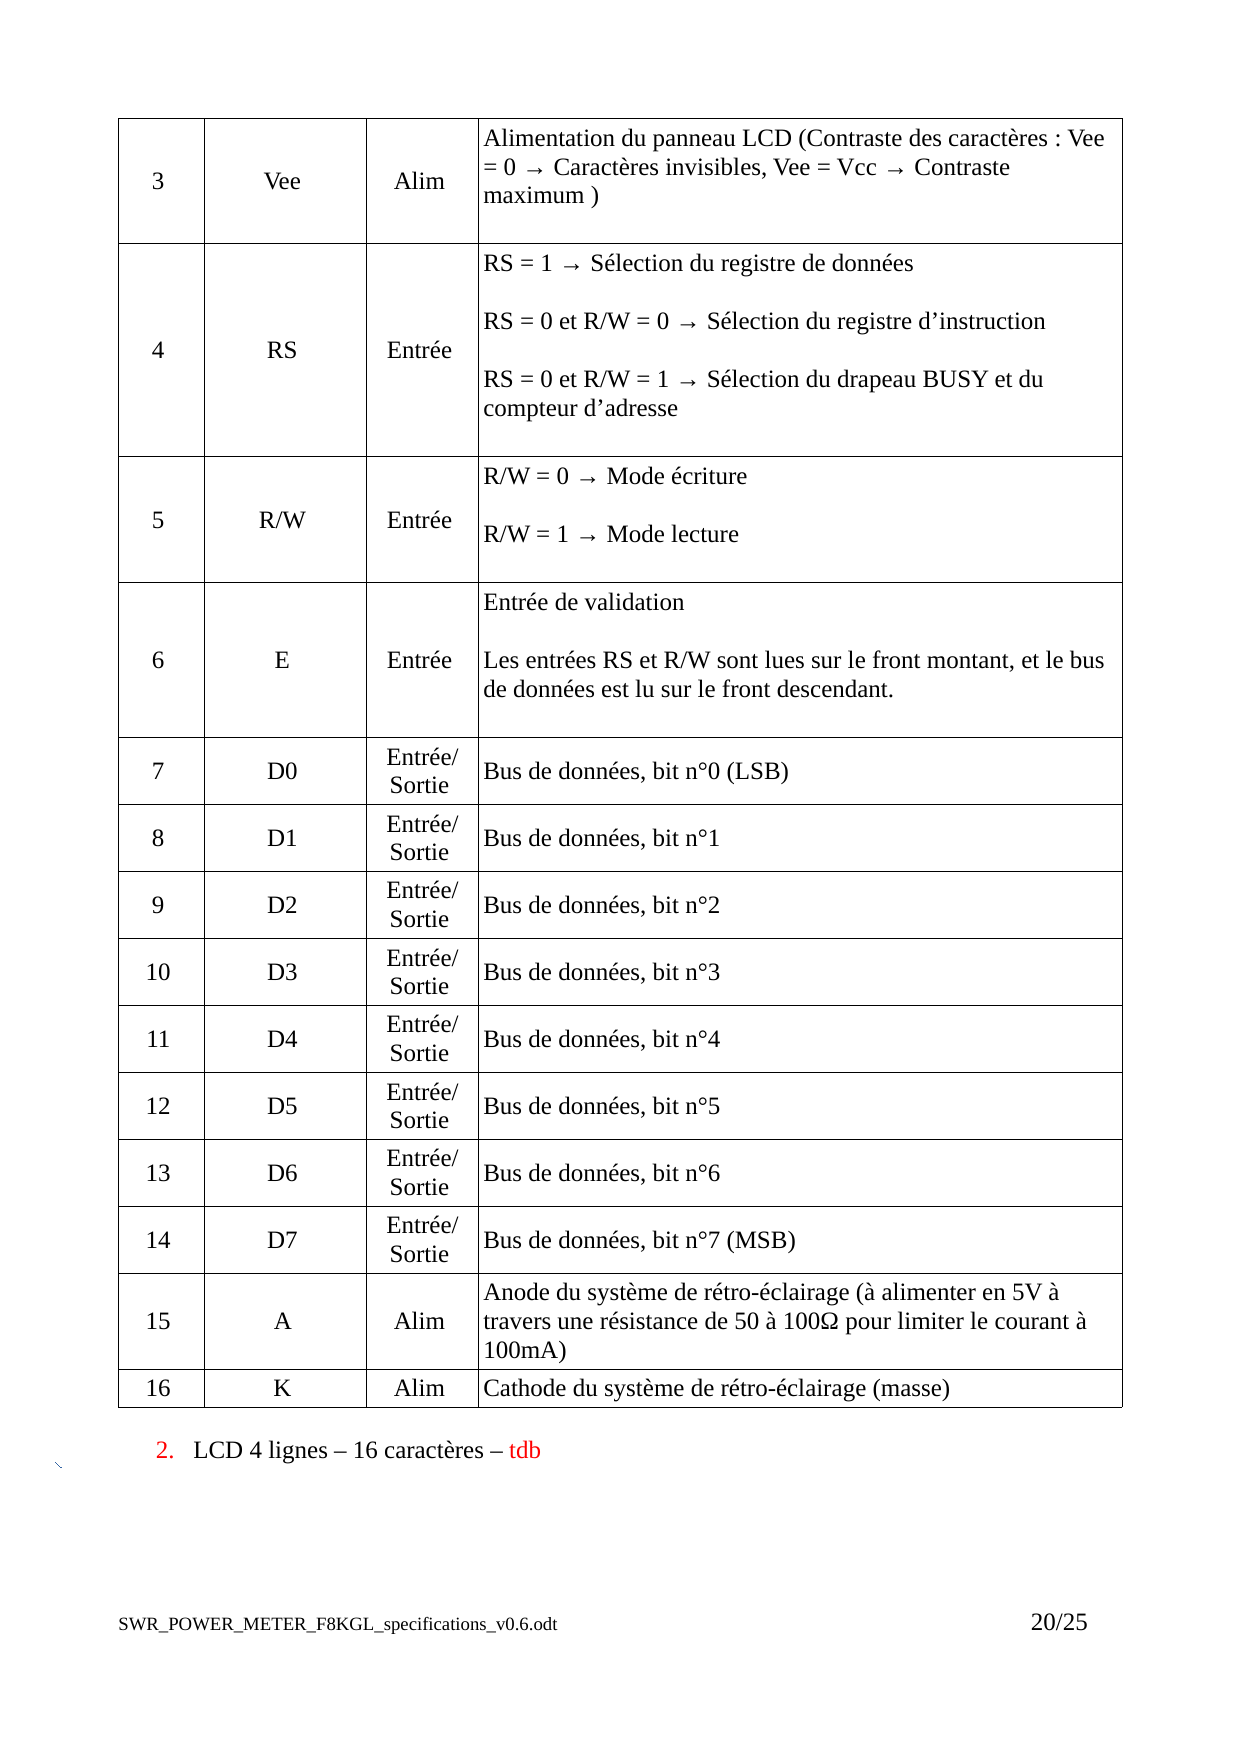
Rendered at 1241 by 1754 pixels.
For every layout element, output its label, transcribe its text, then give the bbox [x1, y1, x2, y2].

table_cell Entrée de validation Les entrées RS et R/W sont lues sur le front montant, et le bus de données est lu sur le front descendant. [479, 583, 1122, 737]
list LCD 4 lignes – 16 caractères – tdb [156, 1436, 1122, 1464]
table_cell RS = 1 → Sélection du registre de données RS = 0 et R/W = 0 → Sélection du registre d’instruction RS = 0 et R/W = 1 → Sélection du drapeau BUSY et du compteur d’adresse [479, 244, 1122, 456]
table_cell Bus de données, bit n°2 [479, 872, 1122, 938]
table_cell 12 [119, 1073, 204, 1139]
table_cell D3 [205, 939, 366, 1005]
table_cell 5 [119, 457, 204, 582]
table_cell Alimentation du panneau LCD (Contraste des caractères : Vee = 0 → Caractères invisibles, Vee = Vcc → Contraste maximum ) [479, 119, 1122, 243]
table_cell A [205, 1274, 366, 1368]
table_cell Entrée/Sortie [367, 738, 478, 804]
table_cell Bus de données, bit n°7 (MSB) [479, 1207, 1122, 1273]
table_cell E [205, 583, 366, 737]
table_cell Entrée [367, 244, 478, 456]
table_cell Entrée/Sortie [367, 872, 478, 938]
table_cell D1 [205, 805, 366, 871]
table_cell 7 [119, 738, 204, 804]
table_cell 8 [119, 805, 204, 871]
table_cell Vee [205, 119, 366, 243]
table_cell R/W [205, 457, 366, 582]
table_cell 4 [119, 244, 204, 456]
table_cell Bus de données, bit n°3 [479, 939, 1122, 1005]
table_cell Bus de données, bit n°4 [479, 1006, 1122, 1072]
table_cell Entrée/Sortie [367, 1006, 478, 1072]
table_cell Entrée [367, 457, 478, 582]
table_cell 16 [119, 1370, 204, 1407]
table_cell D0 [205, 738, 366, 804]
table_cell Bus de données, bit n°5 [479, 1073, 1122, 1139]
table_cell Entrée/Sortie [367, 805, 478, 871]
table_cell Cathode du système de rétro-éclairage (masse) [479, 1370, 1122, 1407]
table_cell Entrée/Sortie [367, 939, 478, 1005]
table_cell Alim [367, 1274, 478, 1368]
table_cell D5 [205, 1073, 366, 1139]
table_cell Bus de données, bit n°0 (LSB) [479, 738, 1122, 804]
table_cell D7 [205, 1207, 366, 1273]
table_cell 13 [119, 1140, 204, 1206]
table_cell Entrée/Sortie [367, 1073, 478, 1139]
table_cell D4 [205, 1006, 366, 1072]
table_cell Entrée/Sortie [367, 1140, 478, 1206]
table_cell 3 [119, 119, 204, 243]
table_cell 11 [119, 1006, 204, 1072]
table_cell 14 [119, 1207, 204, 1273]
table_cell 15 [119, 1274, 204, 1368]
table_cell 6 [119, 583, 204, 737]
table_cell Entrée/Sortie [367, 1207, 478, 1273]
table_cell K [205, 1370, 366, 1407]
table_cell 9 [119, 872, 204, 938]
table_cell D2 [205, 872, 366, 938]
table_cell Anode du système de rétro-éclairage (à alimenter en 5V à travers une résistance de 50 à 100Ω pour limiter le courant à 100mA) [479, 1274, 1122, 1368]
table_cell Alim [367, 119, 478, 243]
table_cell R/W = 0 → Mode écriture R/W = 1 → Mode lecture [479, 457, 1122, 582]
table_cell Bus de données, bit n°1 [479, 805, 1122, 871]
table_cell Bus de données, bit n°6 [479, 1140, 1122, 1206]
table_cell RS [205, 244, 366, 456]
table_cell Alim [367, 1370, 478, 1407]
table_cell 10 [119, 939, 204, 1005]
table_cell Entrée [367, 583, 478, 737]
table_cell D6 [205, 1140, 366, 1206]
